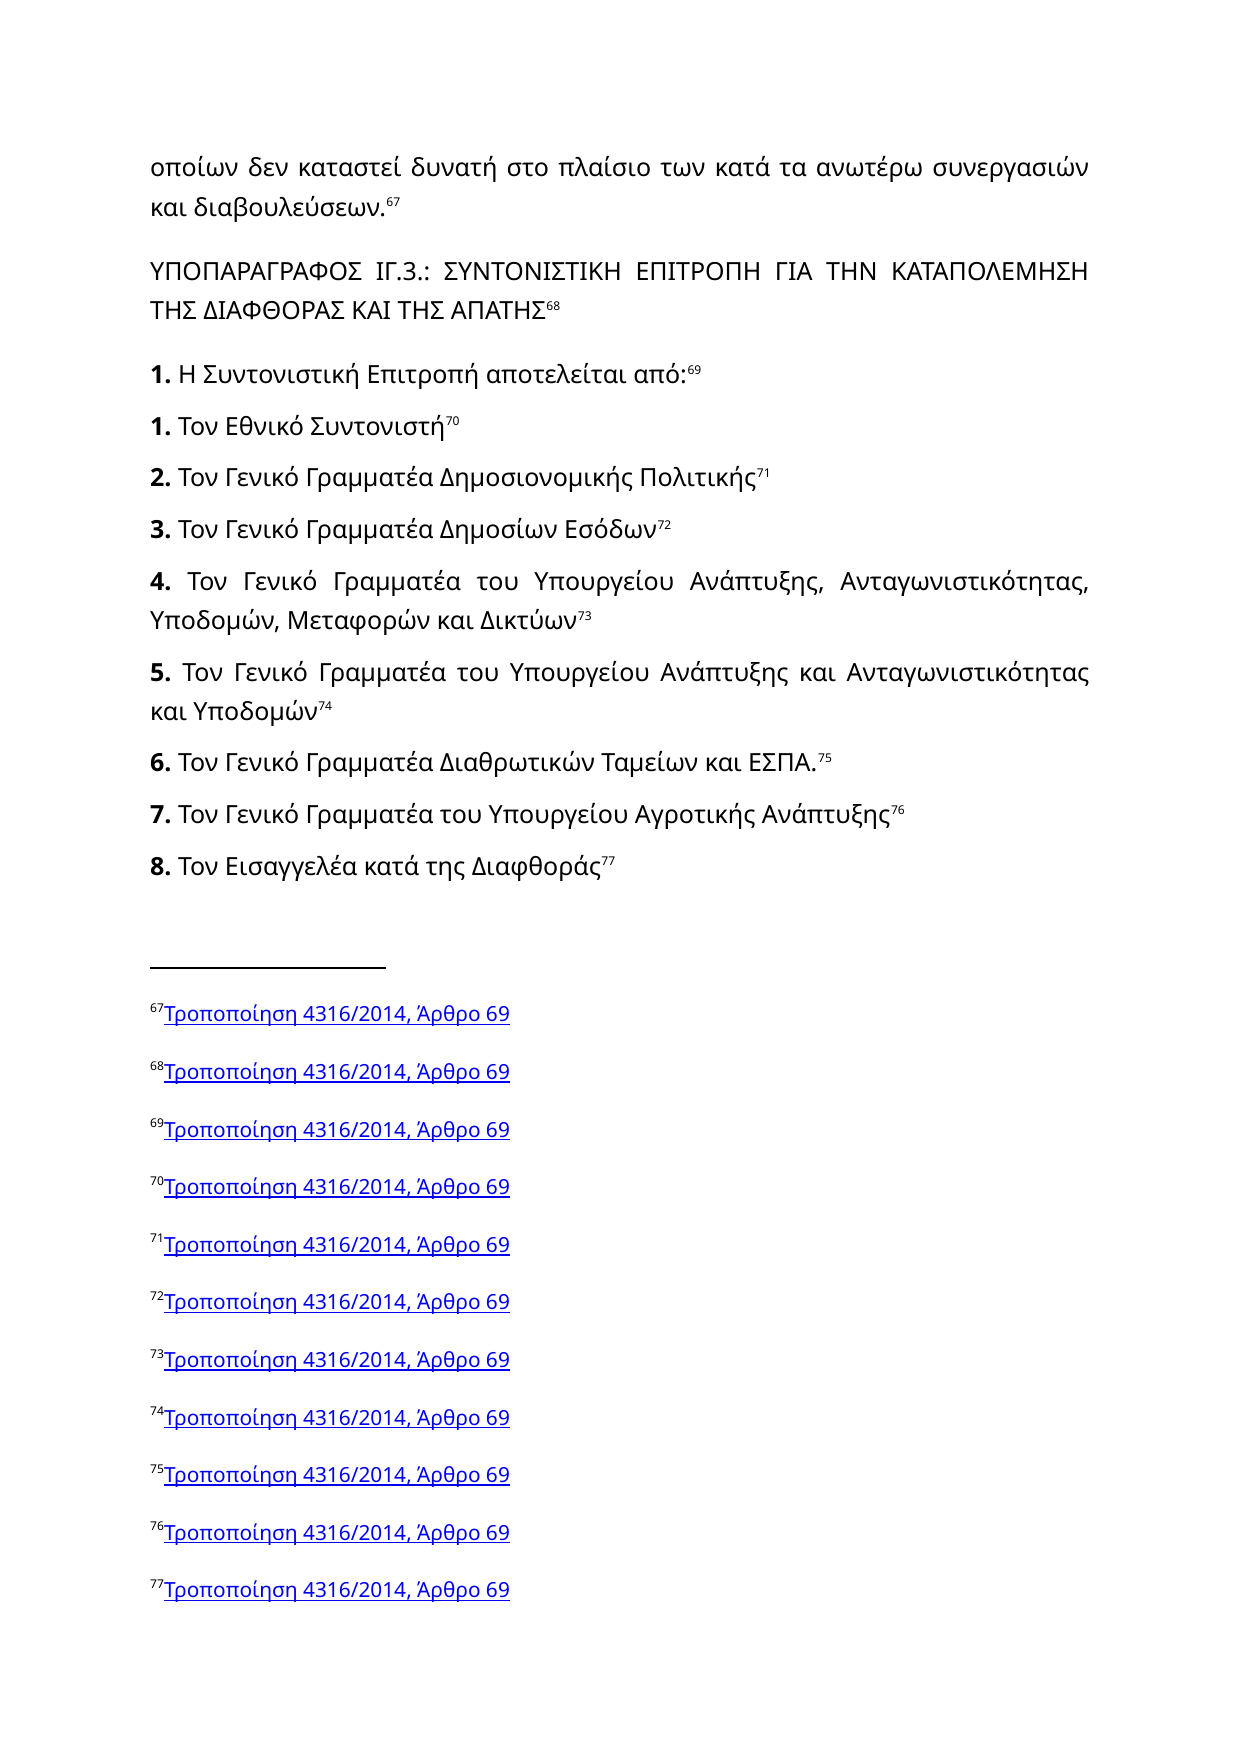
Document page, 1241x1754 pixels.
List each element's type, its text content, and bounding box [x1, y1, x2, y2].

text Τροποποίηση 4316/2014, Άρθρο 69 [150, 1576, 1090, 1604]
text 6. Τον Γενικό Γραμματέα Διαθρωτικών Ταμείων και ΕΣΠΑ. [150, 745, 1090, 779]
text Τροποποίηση 4316/2014, Άρθρο 69 [150, 1172, 1090, 1201]
text Τροποποίηση 4316/2014, Άρθρο 69 [150, 1403, 1090, 1431]
text 1. Η Συντονιστική Επιτροπή αποτελείται από: [150, 357, 1090, 391]
text Τροποποίηση 4316/2014, Άρθρο 69 [150, 1287, 1090, 1316]
text Τροποποίηση 4316/2014, Άρθρο 69 [150, 1057, 1090, 1086]
text Τροποποίηση 4316/2014, Άρθρο 69 [150, 1345, 1090, 1373]
text Τροποποίηση 4316/2014, Άρθρο 69 [150, 1115, 1090, 1143]
text Τροποποίηση 4316/2014, Άρθρο 69 [150, 999, 1090, 1028]
text 3. Τον Γενικό Γραμματέα Δημοσίων Εσόδων [150, 512, 1090, 546]
text Τροποποίηση 4316/2014, Άρθρο 69 [150, 1460, 1090, 1489]
text 7. Τον Γενικό Γραμματέα του Υπουργείου Αγροτικής Ανάπτυξης [150, 797, 1090, 831]
text 2. Τον Γενικό Γραμματέα Δημοσιονομικής Πολιτικής [150, 460, 1090, 494]
text 8. Τον Εισαγγελέα κατά της Διαφθοράς [150, 848, 1090, 882]
text Τροποποίηση 4316/2014, Άρθρο 69 [150, 1230, 1090, 1258]
text 5. Toν Γενικό Γραμματέα του Υπουργείου Ανάπτυξης και Ανταγωνιστικότητας και Υποδομών [150, 654, 1090, 727]
text 1. Τον Εθνικό Συντονιστή [150, 408, 1090, 442]
text 4. Τον Γενικό Γραμματέα του Υπουργείου Ανάπτυξης, Ανταγωνιστικότητας, Υποδομών, Μεταφορών και Δικτύων [150, 563, 1090, 637]
text Τροποποίηση 4316/2014, Άρθρο 69 [150, 1518, 1090, 1546]
text ΥΠΟΠΑΡΑΓΡΑΦΟΣ ΙΓ.3.: ΣΥΝΤΟΝΙΣΤΙΚΗ ΕΠΙΤΡΟΠΗ ΓΙΑ ΤΗΝ ΚΑΤΑΠΟΛΕΜΗΣΗ ΤΗΣ ΔΙΑΦΘΟΡΑΣ ΚΑΙ ΤΗΣ ΑΠΑΤΗΣ [150, 253, 1090, 327]
text οποίων δεν καταστεί δυνατή στο πλαίσιο των κατά τα ανωτέρω συνεργασιών και διαβουλεύσεων. [150, 150, 1090, 223]
